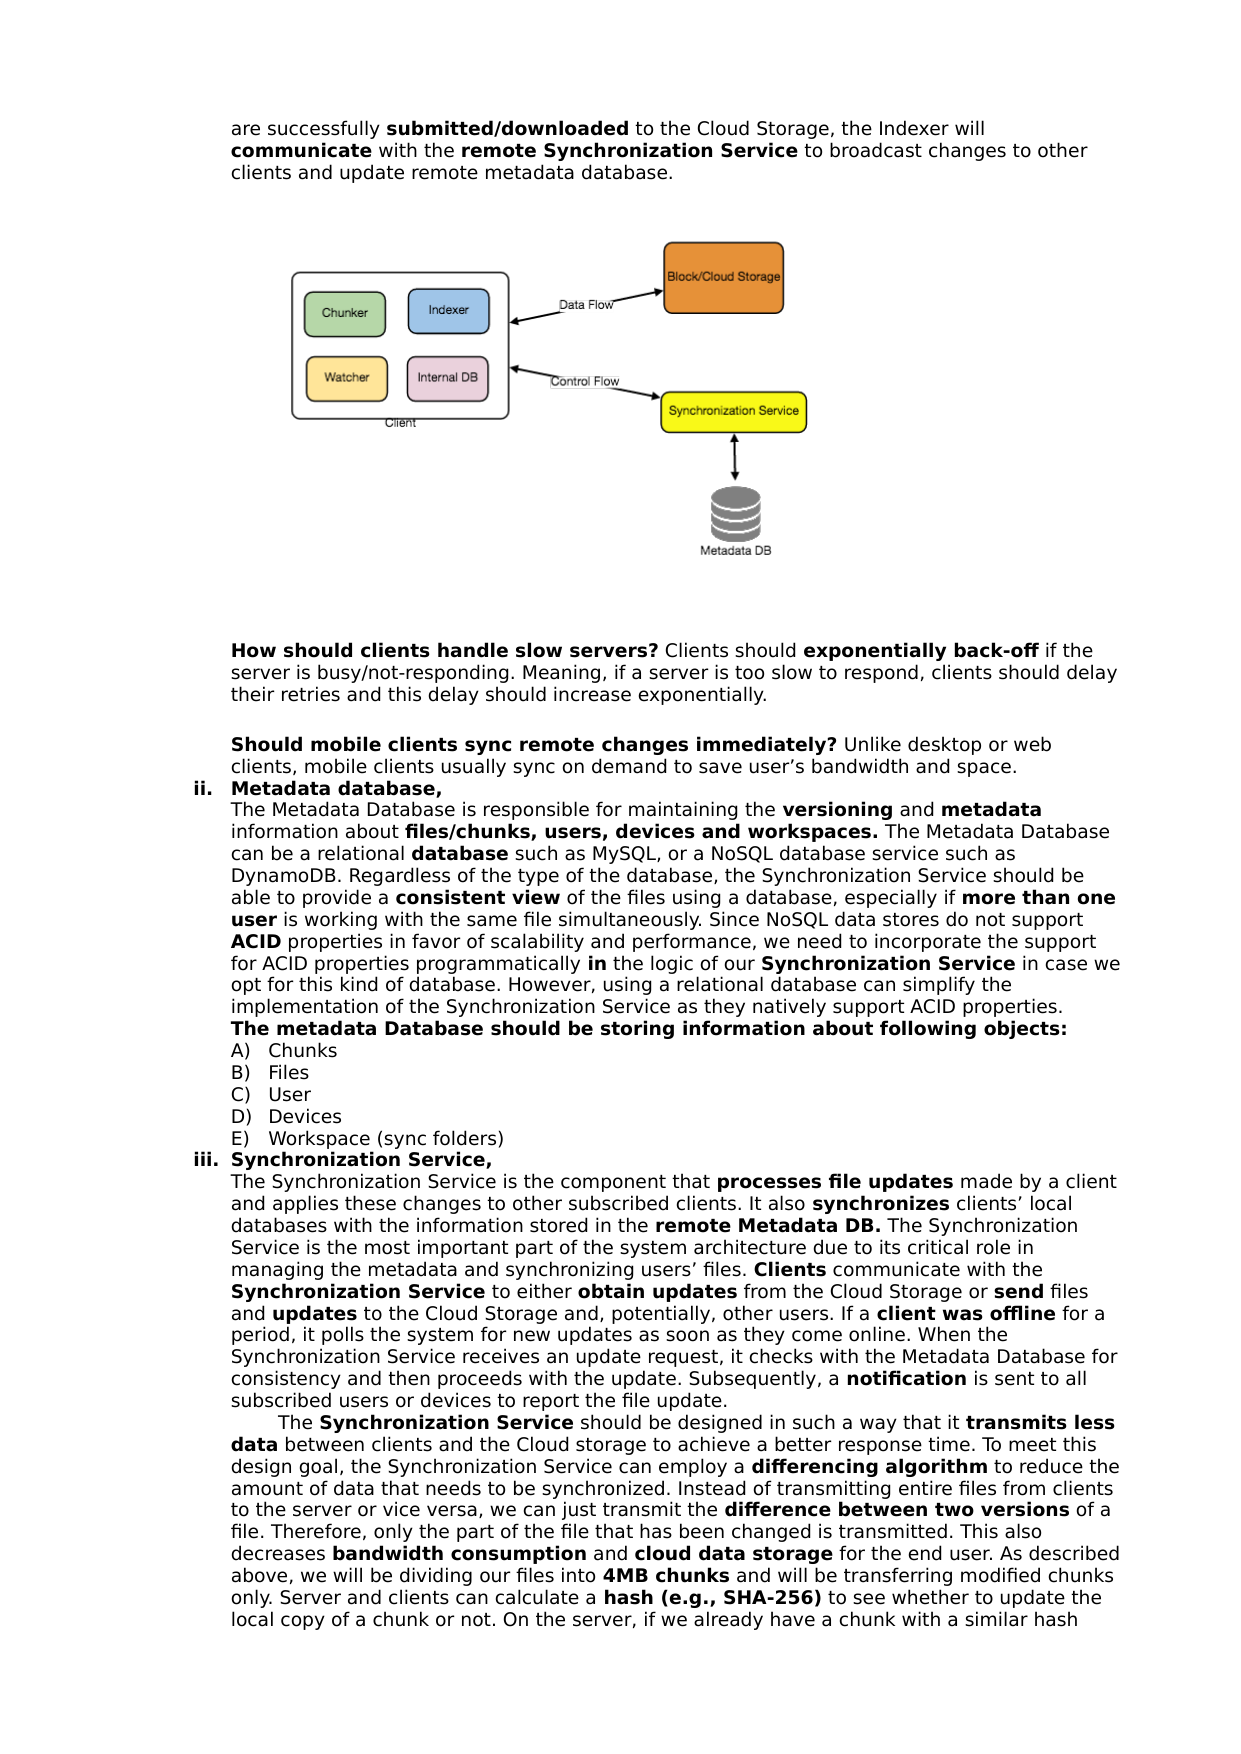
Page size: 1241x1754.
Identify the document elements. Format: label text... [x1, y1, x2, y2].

list Devices [231, 1106, 1122, 1127]
list Chunks [231, 1040, 1122, 1062]
list Synchronization Service, [193, 1149, 1122, 1171]
list The metadata Database should be storing information about following objects: [193, 1018, 1122, 1040]
list Metadata database, [193, 777, 1122, 799]
list Workspace (sync folders) [231, 1127, 1122, 1149]
list The Synchronization Service should be designed in such a way that it transmits less data between clients and the Cloud storage to achieve a better response time. To meet this design goal, the Synchronization Service can employ a differencing algorithm to reduce the amount of data that needs to be synchronized. Instead of transmitting entire files from clients to the server or vice versa, we can just transmit the difference between two versions of a file. Therefore, only the part of the file that has been changed is transmitted. This also decreases bandwidth consumption and cloud data storage for the end user. As described above, we will be dividing our files into 4MB chunks and will be transferring modified chunks only. Server and clients can calculate a hash (e.g., SHA-256) to see whether to update the local copy of a chunk or not. On the server, if we already have a chunk with a similar hash [193, 1412, 1122, 1631]
list The Metadata Database is responsible for maintaining the versioning and metadata information about files/chunks, users, devices and workspaces. The Metadata Database can be a relational database such as MySQL, or a NoSQL database service such as DynamoDB. Regardless of the type of the database, the Synchronization Service should be able to provide a consistent view of the files using a database, especially if more than one user is working with the same file simultaneously. Since NoSQL data stores do not support ACID properties in favor of scalability and performance, we need to incorporate the support for ACID properties programmatically in the logic of our Synchronization Service in case we opt for this kind of database. However, using a relational database can simplify the implementation of the Synchronization Service as they natively support ACID properties. [193, 799, 1122, 1018]
list How should clients handle slow servers? Clients should exponentially back-off if the server is busy/not-responding. Meaning, if a server is too slow to respond, clients should delay their retries and this delay should increase exponentially. [193, 640, 1122, 705]
list Files [231, 1062, 1122, 1084]
list Should mobile clients sync remote changes immediately? Unlike desktop or web clients, mobile clients usually sync on demand to save user’s bandwidth and space. [193, 734, 1122, 777]
picture [218, 183, 1022, 584]
list are successfully submitted/downloaded to the Cloud Storage, the Indexer will communicate with the remote Synchronization Service to broadcast changes to other clients and update remote metadata database. [193, 118, 1122, 184]
list User [231, 1084, 1122, 1106]
list The Synchronization Service is the component that processes file updates made by a client and applies these changes to other subscribed clients. It also synchronizes clients’ local databases with the information stored in the remote Metadata DB. The Synchronization Service is the most important part of the system architecture due to its critical role in managing the metadata and synchronizing users’ files. Clients communicate with the Synchronization Service to either obtain updates from the Cloud Storage or send files and updates to the Cloud Storage and, potentially, other users. If a client was offline for a period, it polls the system for new updates as soon as they come online. When the Synchronization Service receives an update request, it checks with the Metadata Database for consistency and then proceeds with the update. Subsequently, a notification is sent to all subscribed users or devices to report the file update. [193, 1171, 1122, 1412]
